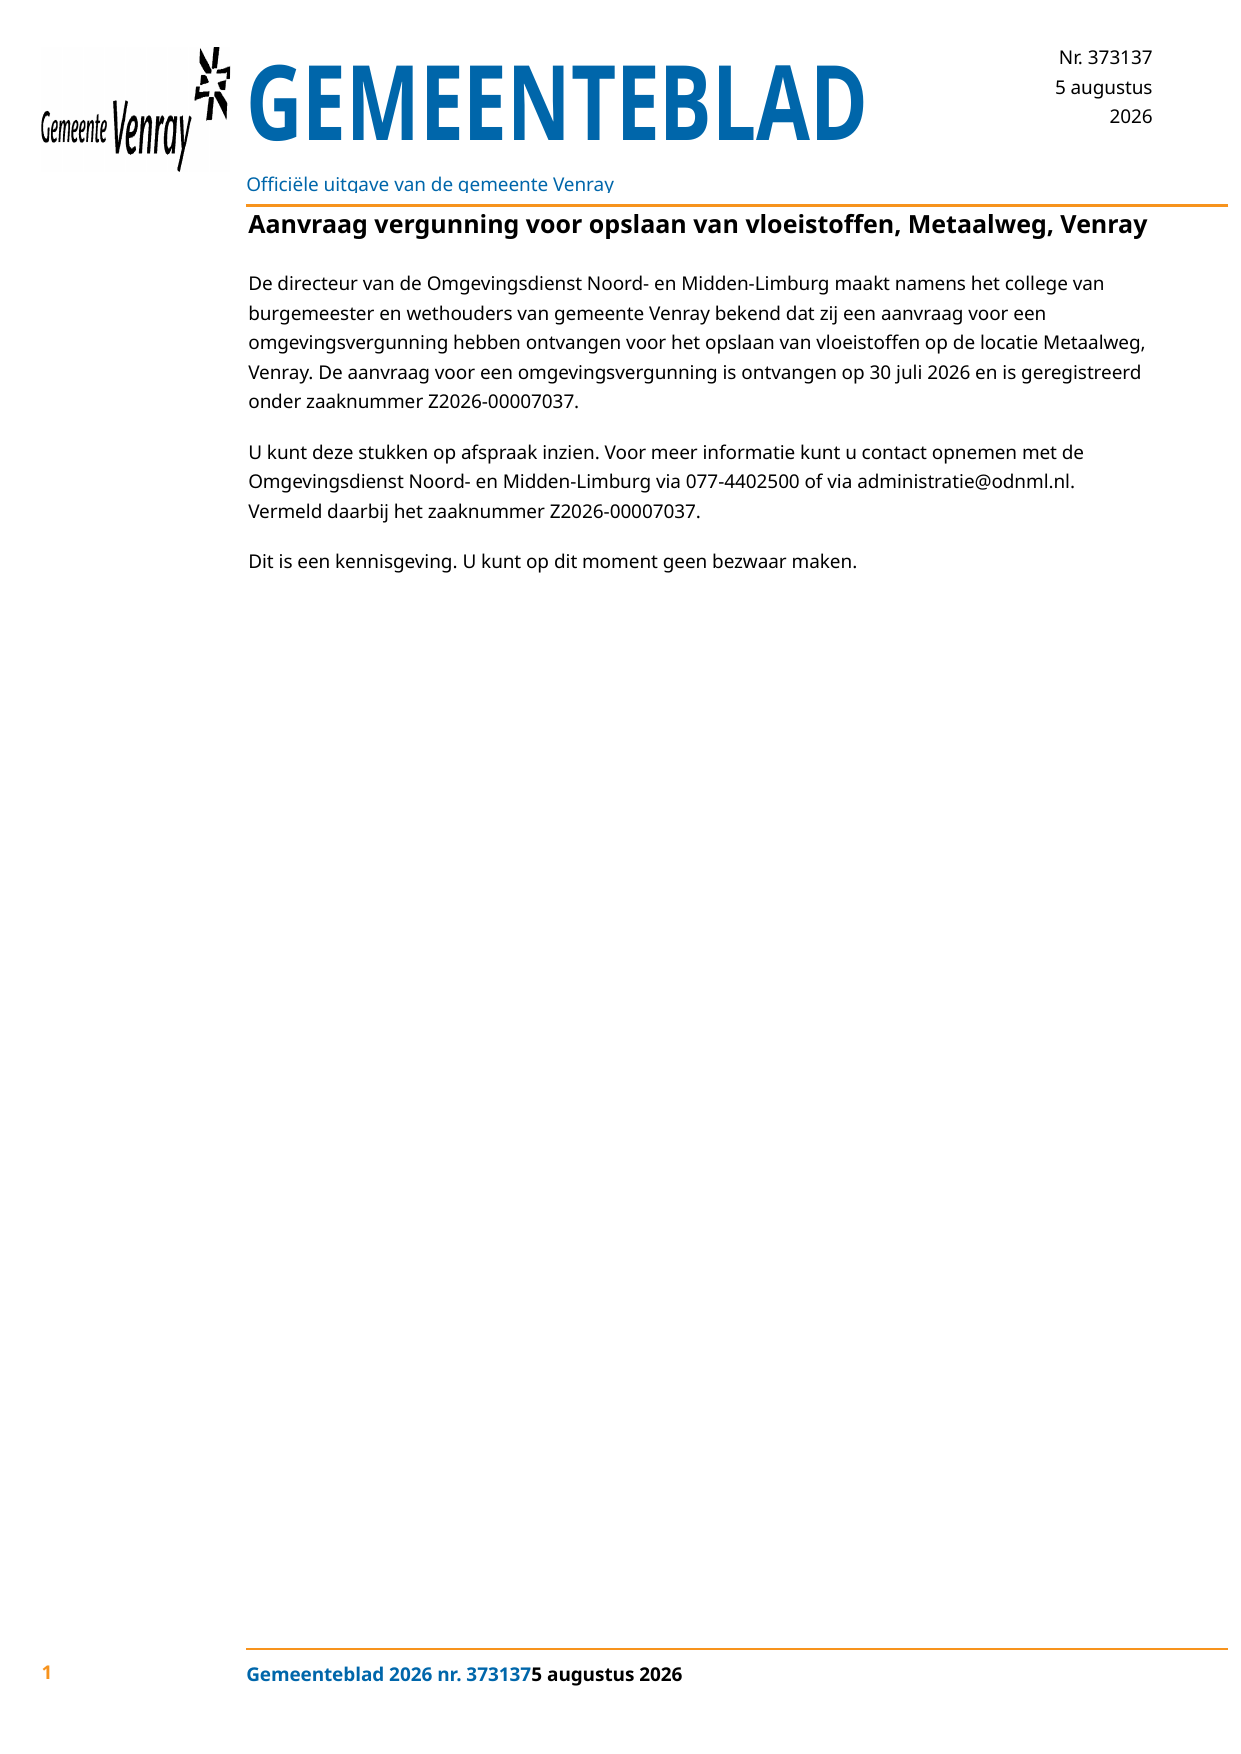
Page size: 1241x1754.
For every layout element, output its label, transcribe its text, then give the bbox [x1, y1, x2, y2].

picture [41, 47, 231, 172]
text U kunt deze stukken op afspraak inzien. Voor meer informatie kunt u contact opnemen met de Omgevingsdienst Noord- en Midden-Limburg via 077-4402500 of via administratie@odnml.nl. Vermeld daarbij het zaaknummer Z2026-00007037. [248, 439, 1152, 524]
text De directeur van de Omgevingsdienst Noord- en Midden-Limburg maakt namens het college van burgemeester en wethouders van gemeente Venray bekend dat zij een aanvraag voor een omgevingsvergunning hebben ontvangen voor het opslaan van vloeistoffen op de locatie Metaalweg, Venray. De aanvraag voor een omgevingsvergunning is ontvangen op 30 juli 2026 en is geregistreerd onder zaaknummer Z2026-00007037. [248, 270, 1152, 414]
text Aanvraag vergunning voor opslaan van vloeistoffen, Metaalweg, Venray [248, 207, 1152, 241]
text Dit is een kennisgeving. U kunt op dit moment geen bezwaar maken. [248, 549, 1152, 574]
